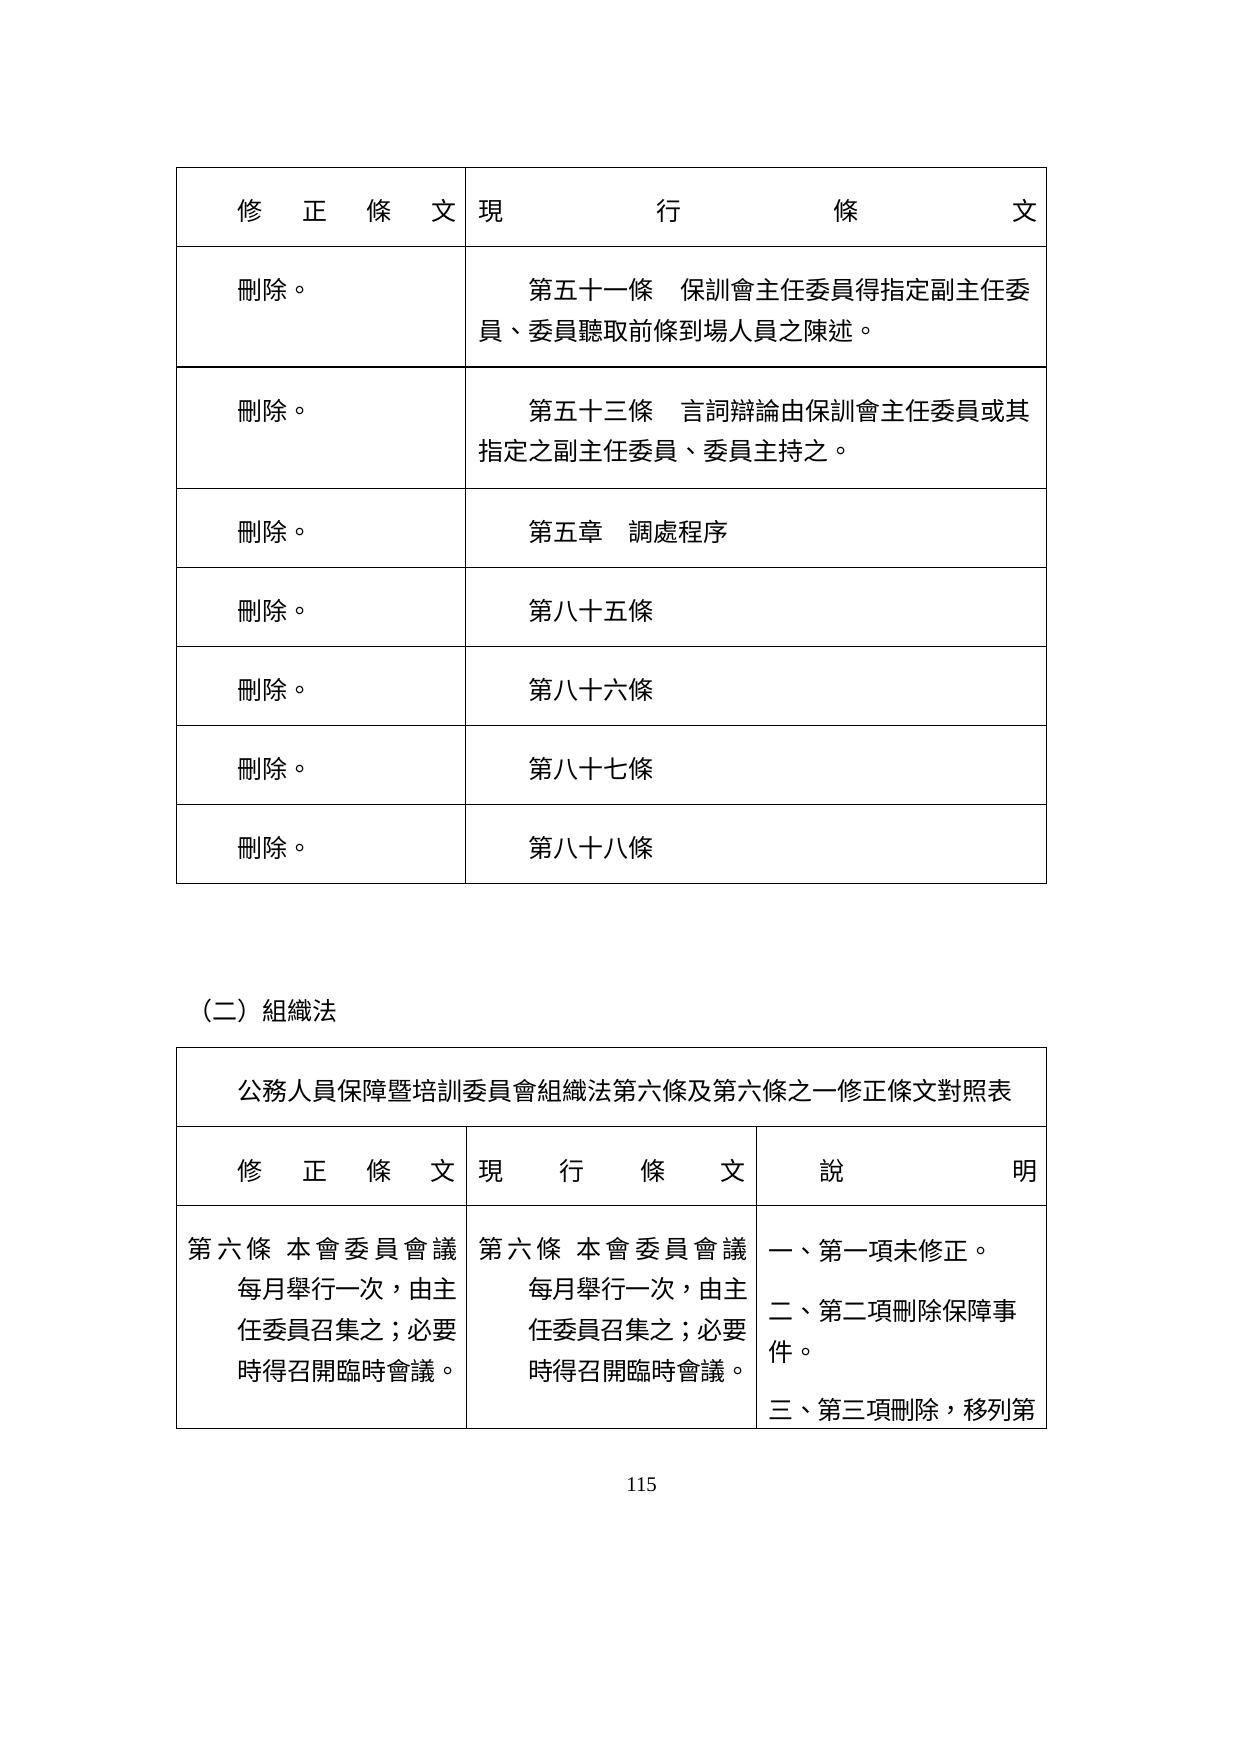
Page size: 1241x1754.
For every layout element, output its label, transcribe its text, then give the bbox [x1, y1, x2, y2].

table_cell 第八十六條 [466, 647, 1046, 724]
table_cell 第五十三條 言詞辯論由保訓會主任委員或其指定之副主任委員、委員主持之。 [466, 368, 1046, 487]
table_cell 正 [282, 168, 346, 246]
table_cell 刪除。 [177, 368, 465, 487]
table_cell 刪除。 [177, 568, 465, 646]
table_header 公務人員保障暨培訓委員會組織法第六條及第六條之一修正條文對照表 [177, 1048, 1046, 1126]
table_cell 條 [346, 168, 410, 246]
table_cell 修 正 條 文 [177, 1127, 466, 1205]
table_cell 刪除。 [177, 647, 465, 724]
table_cell 行 [615, 168, 780, 246]
text （二）組織法 [187, 993, 1078, 1027]
table_cell 一、第一項未修正。 二、第二項刪除保障事 件。 [757, 1206, 1046, 1393]
table_cell 刪除。 [177, 805, 465, 883]
table_cell [177, 1393, 466, 1428]
table_cell 第六條 本會委員會議每月舉行一次，由主任委員召集之；必要 時得召開臨時會議。 [177, 1206, 466, 1393]
text 115 [227, 1472, 1055, 1496]
table_cell 修 [177, 168, 282, 246]
table_cell 文 [410, 168, 465, 246]
table_cell 文 [934, 168, 1046, 246]
table_cell [934, 489, 1046, 567]
table_cell [515, 168, 614, 246]
table_cell 刪除。 [177, 489, 465, 567]
table_cell 說 明 [757, 1127, 1046, 1205]
table_cell 刪除。 [177, 726, 465, 804]
table_cell 第五十一條 保訓會主任委員得指定副主任委員、委員聽取前條到場人員之陳述。 [466, 247, 1046, 366]
table_cell 第八十七條 [466, 726, 1046, 804]
table_cell [466, 489, 514, 567]
table_cell 現 [466, 168, 514, 246]
table_cell 第六條 本會委員會議每月舉行一次，由主任委員召集之；必要 時得召開臨時會議。 [467, 1206, 756, 1393]
table_cell 第八十五條 [466, 568, 1046, 646]
table_cell 調處程序 [615, 489, 780, 567]
table_cell [467, 1393, 756, 1428]
table_cell 刪除。 [177, 247, 465, 366]
table_cell 現 行 條 文 [467, 1127, 756, 1205]
table_cell 第八十八條 [466, 805, 1046, 883]
table_cell [780, 489, 934, 567]
table_cell 條 [780, 168, 934, 246]
table_cell 三、第三項刪除，移列第 [757, 1393, 1046, 1428]
table_cell 第五章 [515, 489, 614, 567]
